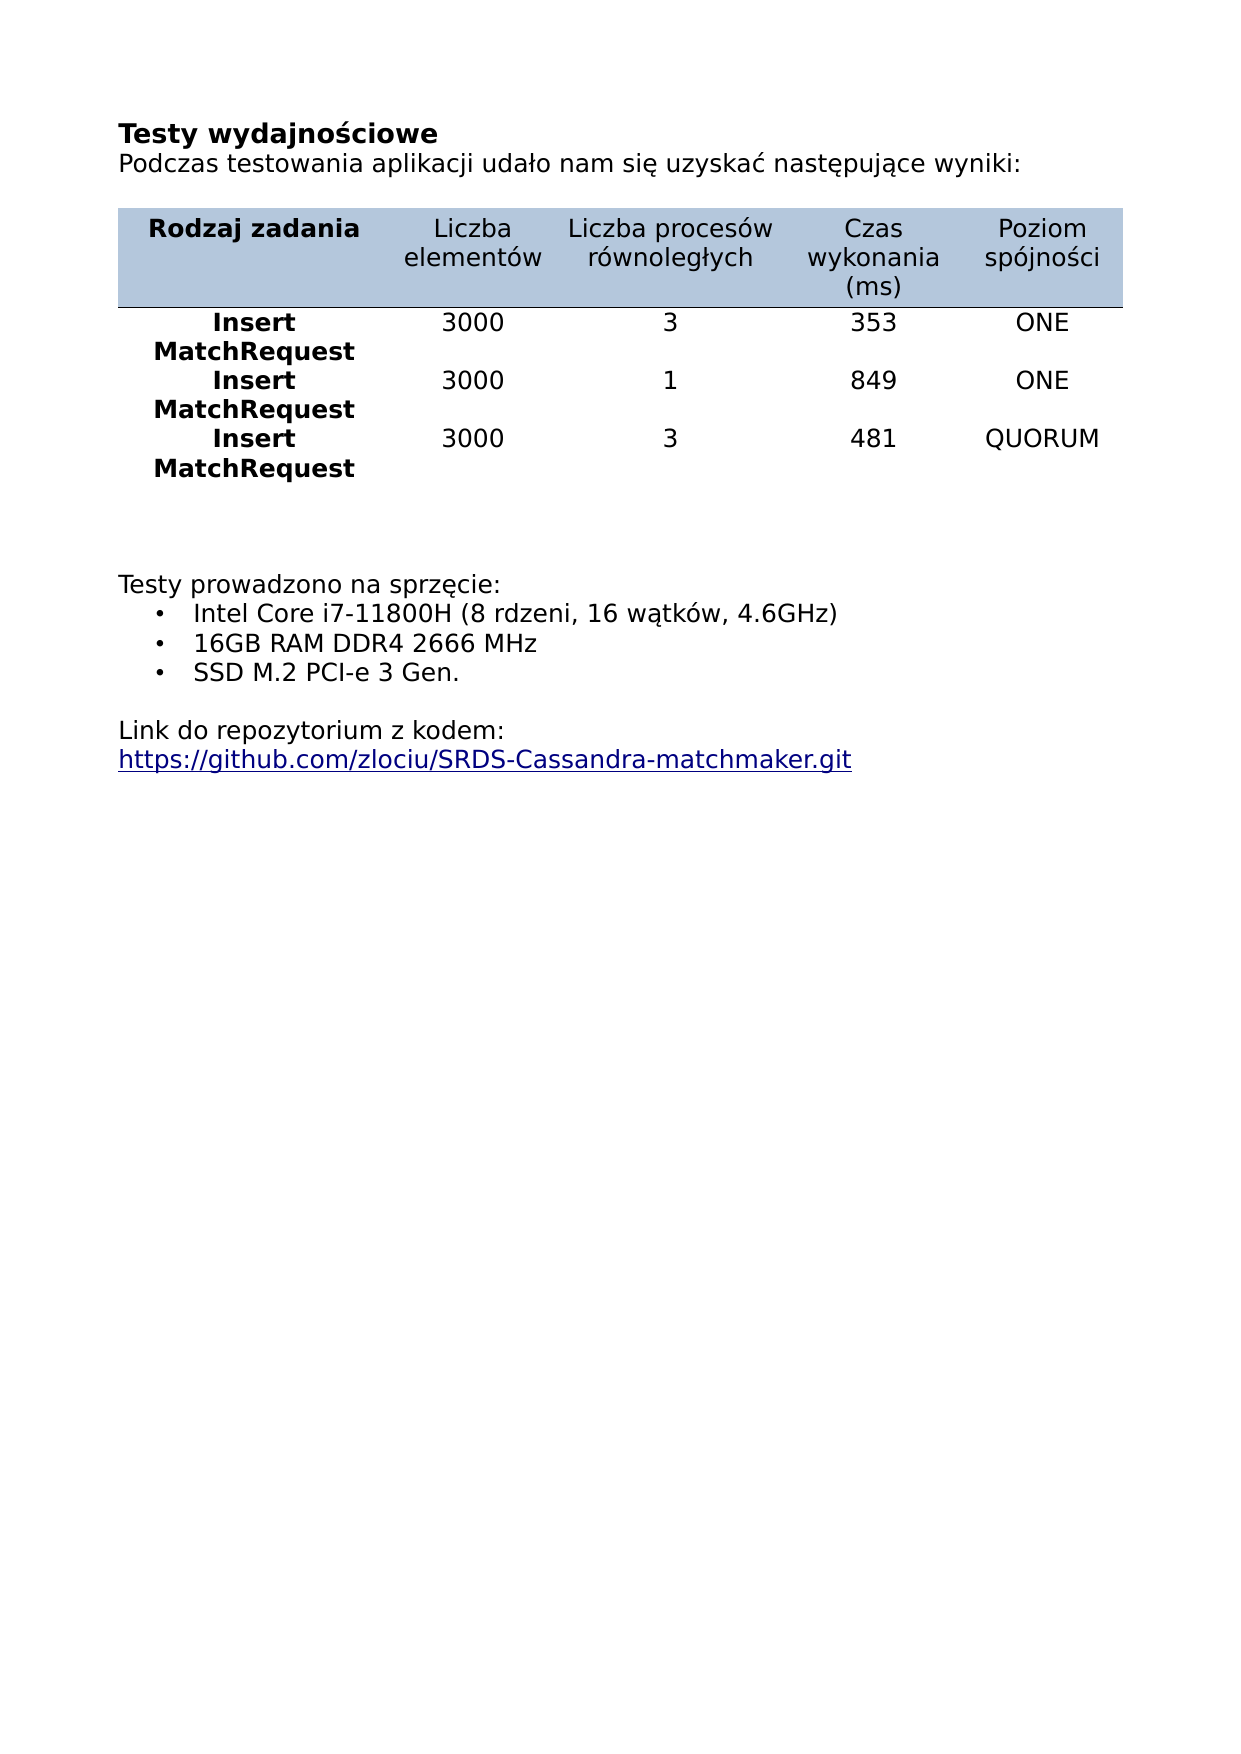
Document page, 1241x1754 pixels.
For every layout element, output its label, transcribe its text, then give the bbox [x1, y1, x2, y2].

table_cell [390, 483, 556, 512]
table_header Czas wykonania (ms) [785, 208, 962, 307]
text Link do repozytorium z kodem: [118, 716, 1122, 746]
list SSD M.2 PCI-e 3 Gen. [156, 658, 1122, 687]
table_cell 3 [556, 425, 785, 483]
table_cell [118, 483, 390, 512]
list 16GB RAM DDR4 2666 MHz [156, 629, 1122, 658]
table_cell Insert MatchRequest [118, 366, 390, 425]
text Testy wydajnościowe [118, 118, 1122, 150]
table_cell [556, 512, 785, 541]
table_cell 3000 [390, 425, 556, 483]
table_cell ONE [962, 366, 1123, 425]
table_cell [785, 483, 962, 512]
text Podczas testowania aplikacji udało nam się uzyskać następujące wyniki: [118, 150, 1122, 179]
table_cell [556, 483, 785, 512]
table_cell [962, 483, 1123, 512]
table_cell 3 [556, 308, 785, 366]
table_cell [962, 512, 1123, 541]
text https://github.com/zlociu/SRDS-Cassandra-matchmaker.git [118, 746, 1122, 775]
table_cell [118, 512, 390, 541]
table_header Rodzaj zadania [118, 208, 390, 307]
table_header Poziom spójności [962, 208, 1123, 307]
table_cell QUORUM [962, 425, 1123, 483]
table_cell 1 [556, 366, 785, 425]
table_cell 3000 [390, 308, 556, 366]
list Intel Core i7-11800H (8 rdzeni, 16 wątków, 4.6GHz) [156, 600, 1122, 629]
table_cell Insert MatchRequest [118, 308, 390, 366]
table_cell 353 [785, 308, 962, 366]
table_cell 849 [785, 366, 962, 425]
table_cell 481 [785, 425, 962, 483]
text Testy prowadzono na sprzęcie: [118, 571, 1122, 600]
table_cell [785, 512, 962, 541]
table_header Liczba procesów równoległych [556, 208, 785, 307]
table_cell ONE [962, 308, 1123, 366]
table_cell Insert MatchRequest [118, 425, 390, 483]
table_cell [390, 512, 556, 541]
table_header Liczba elementów [390, 208, 556, 307]
table_cell 3000 [390, 366, 556, 425]
